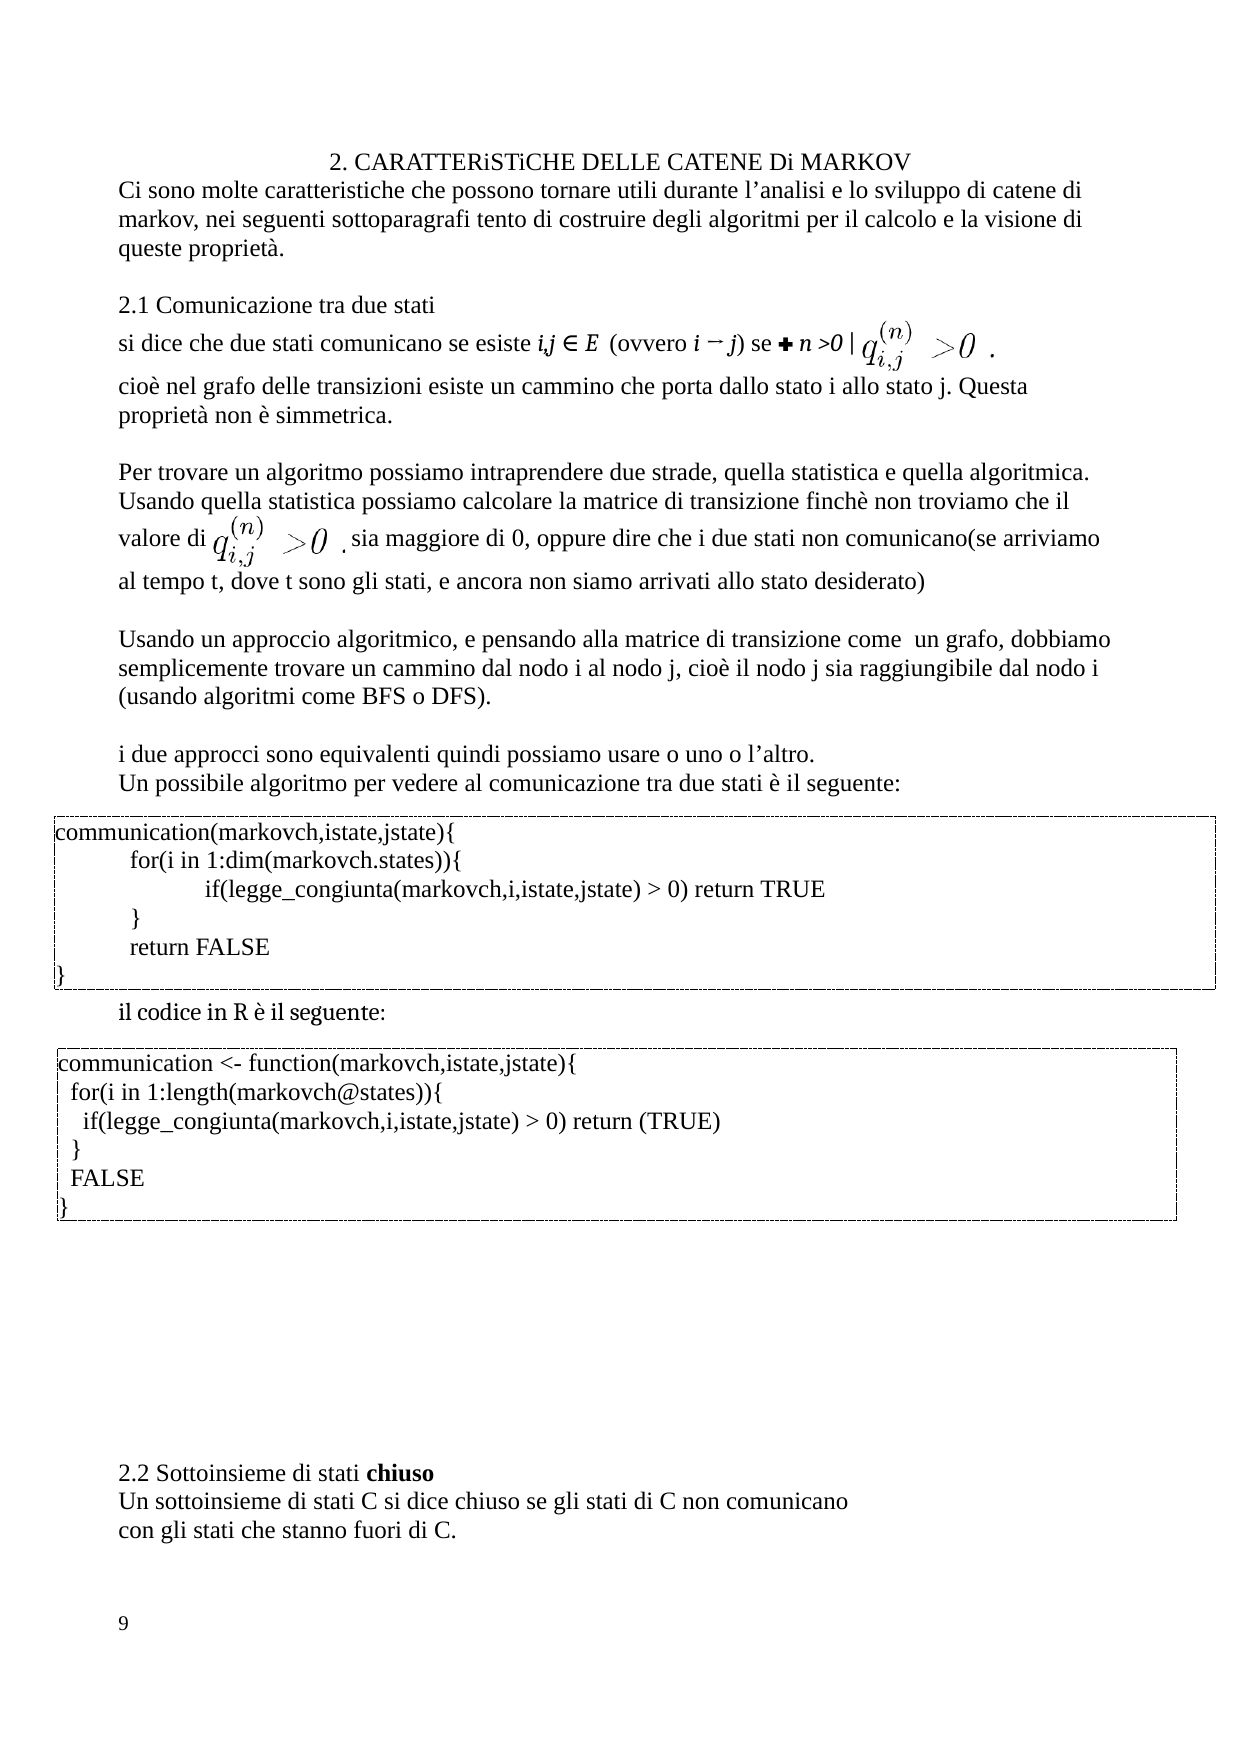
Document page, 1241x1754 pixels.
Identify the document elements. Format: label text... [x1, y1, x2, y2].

text Un possibile algoritmo per vedere al comunicazione tra due stati è il seguente: [118, 768, 1122, 796]
text 2. CARATTERiSTiCHE DELLE CATENE Di MARKOV [118, 147, 1122, 176]
text Ci sono molte caratteristiche che possono tornare utili durante l’analisi e lo sviluppo di catene di markov, nei seguenti sottoparagrafi tento di costruire degli algoritmi per il calcolo e la visione di queste proprietà. [118, 176, 1122, 262]
text Usando quella statistica possiamo calcolare la matrice di transizione finchè non troviamo che il valore di sia maggiore di 0, oppure dire che i due stati non comunicano(se arriviamo al tempo t, dove t sono gli stati, e ancora non siamo arrivati allo stato desiderato) [118, 486, 1122, 595]
text Un sottoinsieme di stati C si dice chiuso se gli stati di C non comunicano [118, 1486, 1122, 1515]
text [994, 319, 1122, 371]
text Usando un approccio algoritmico, e pensando alla matrice di transizione come un grafo, dobbiamo semplicemente trovare un cammino dal nodo i al nodo j, cioè il nodo j sia raggiungibile dal nodo i (usando algoritmi come BFS o DFS). [118, 624, 1122, 710]
picture [212, 514, 345, 567]
text si dice che due stati comunicano se esiste i,j ∈ E (ovvero i → j) se  n >0 | [118, 319, 861, 371]
text il codice in R è il seguente: [118, 998, 1122, 1026]
text i due approcci sono equivalenti quindi possiamo usare o uno o l’altro. [118, 739, 1122, 768]
text Per trovare un algoritmo possiamo intraprendere due strade, quella statistica e quella algoritmica. [118, 457, 1122, 486]
picture [861, 319, 994, 371]
text 2.1 Comunicazione tra due stati [118, 291, 1122, 319]
text cioè nel grafo delle transizioni esiste un cammino che porta dallo stato i allo stato j. Questa proprietà non è simmetrica. [118, 371, 1122, 428]
text con gli stati che stanno fuori di C. [118, 1515, 1122, 1544]
text 2.2 Sottoinsieme di stati chiuso [118, 1458, 1122, 1486]
